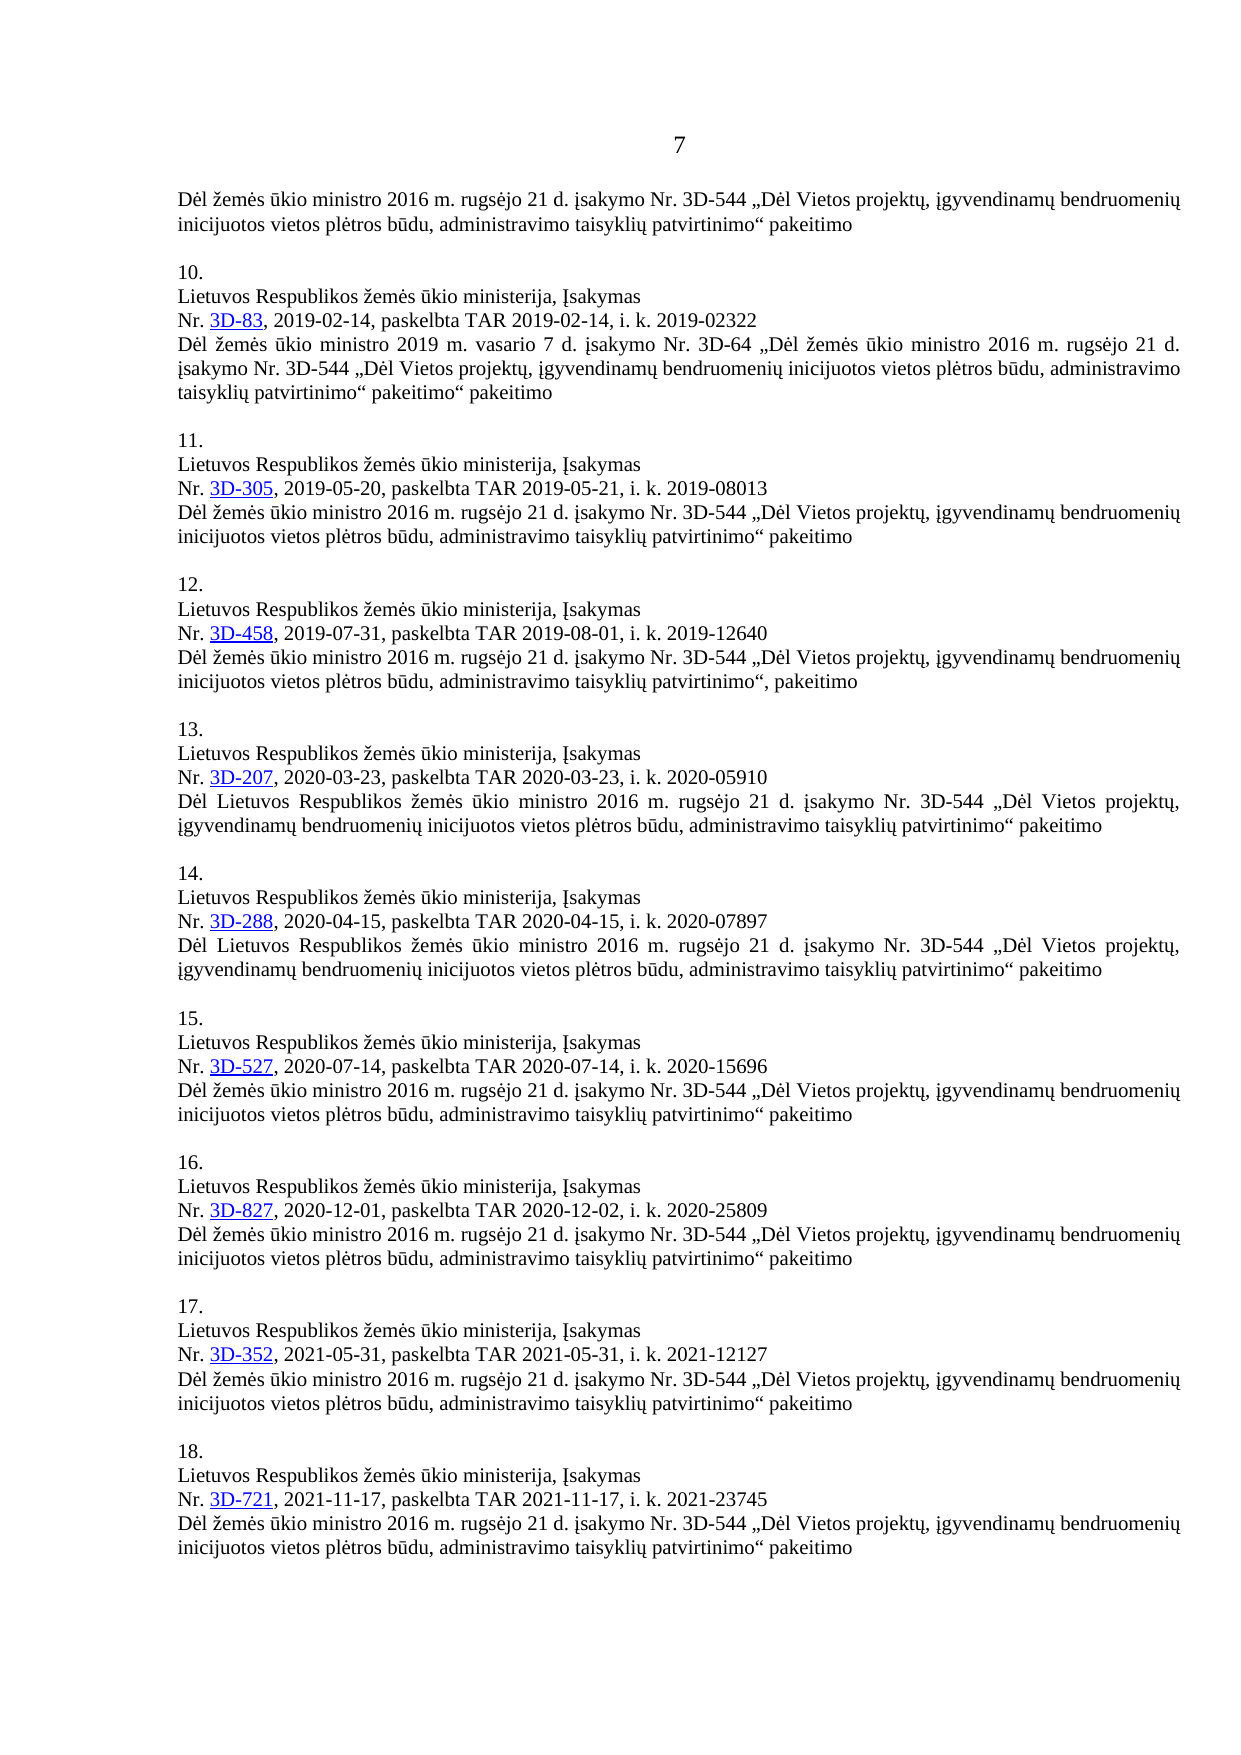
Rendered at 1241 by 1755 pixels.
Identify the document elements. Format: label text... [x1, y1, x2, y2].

text Lietuvos Respublikos žemės ūkio ministerija, Įsakymas [177, 596, 1181, 621]
text Nr. 3D-352, 2021-05-31, paskelbta TAR 2021-05-31, i. k. 2021-12127 [177, 1342, 1181, 1366]
text Nr. 3D-721, 2021-11-17, paskelbta TAR 2021-11-17, i. k. 2021-23745 [177, 1487, 1181, 1511]
text Dėl žemės ūkio ministro 2019 m. vasario 7 d. įsakymo Nr. 3D-64 „Dėl žemės ūkio ministro 2016 m. rugsėjo 21 d. įsakymo Nr. 3D-544 „Dėl Vietos projektų, įgyvendinamų bendruomenių inicijuotos vietos plėtros būdu, administravimo taisyklių patvirtinimo“ pakeitimo“ pakeitimo [177, 332, 1181, 404]
text Dėl žemės ūkio ministro 2016 m. rugsėjo 21 d. įsakymo Nr. 3D-544 „Dėl Vietos projektų, įgyvendinamų bendruomenių inicijuotos vietos plėtros būdu, administravimo taisyklių patvirtinimo“ pakeitimo [177, 1222, 1181, 1270]
text Lietuvos Respublikos žemės ūkio ministerija, Įsakymas [177, 741, 1181, 765]
text Nr. 3D-827, 2020-12-01, paskelbta TAR 2020-12-02, i. k. 2020-25809 [177, 1198, 1181, 1222]
text Dėl žemės ūkio ministro 2016 m. rugsėjo 21 d. įsakymo Nr. 3D-544 „Dėl Vietos projektų, įgyvendinamų bendruomenių inicijuotos vietos plėtros būdu, administravimo taisyklių patvirtinimo“ pakeitimo [177, 1511, 1181, 1559]
text 13. [177, 717, 1181, 741]
text 10. [177, 259, 1181, 284]
text Lietuvos Respublikos žemės ūkio ministerija, Įsakymas [177, 1174, 1181, 1198]
text Dėl žemės ūkio ministro 2016 m. rugsėjo 21 d. įsakymo Nr. 3D-544 „Dėl Vietos projektų, įgyvendinamų bendruomenių inicijuotos vietos plėtros būdu, administravimo taisyklių patvirtinimo“ pakeitimo [177, 1078, 1181, 1126]
text 14. [177, 861, 1181, 885]
text 15. [177, 1006, 1181, 1029]
text Nr. 3D-527, 2020-07-14, paskelbta TAR 2020-07-14, i. k. 2020-15696 [177, 1054, 1181, 1078]
text Nr. 3D-288, 2020-04-15, paskelbta TAR 2020-04-15, i. k. 2020-07897 [177, 909, 1181, 933]
text 18. [177, 1439, 1181, 1463]
text 11. [177, 428, 1181, 452]
text Nr. 3D-458, 2019-07-31, paskelbta TAR 2019-08-01, i. k. 2019-12640 [177, 621, 1181, 644]
text Lietuvos Respublikos žemės ūkio ministerija, Įsakymas [177, 452, 1181, 476]
text 12. [177, 572, 1181, 596]
text 17. [177, 1294, 1181, 1318]
text Nr. 3D-207, 2020-03-23, paskelbta TAR 2020-03-23, i. k. 2020-05910 [177, 765, 1181, 789]
text Dėl žemės ūkio ministro 2016 m. rugsėjo 21 d. įsakymo Nr. 3D-544 „Dėl Vietos projektų, įgyvendinamų bendruomenių inicijuotos vietos plėtros būdu, administravimo taisyklių patvirtinimo“ pakeitimo [177, 187, 1181, 236]
text Lietuvos Respublikos žemės ūkio ministerija, Įsakymas [177, 1318, 1181, 1342]
text Dėl žemės ūkio ministro 2016 m. rugsėjo 21 d. įsakymo Nr. 3D-544 „Dėl Vietos projektų, įgyvendinamų bendruomenių inicijuotos vietos plėtros būdu, administravimo taisyklių patvirtinimo“ pakeitimo [177, 500, 1181, 548]
text Dėl Lietuvos Respublikos žemės ūkio ministro 2016 m. rugsėjo 21 d. įsakymo Nr. 3D-544 „Dėl Vietos projektų, įgyvendinamų bendruomenių inicijuotos vietos plėtros būdu, administravimo taisyklių patvirtinimo“ pakeitimo [177, 789, 1181, 837]
text Lietuvos Respublikos žemės ūkio ministerija, Įsakymas [177, 284, 1181, 308]
text Dėl žemės ūkio ministro 2016 m. rugsėjo 21 d. įsakymo Nr. 3D-544 „Dėl Vietos projektų, įgyvendinamų bendruomenių inicijuotos vietos plėtros būdu, administravimo taisyklių patvirtinimo“, pakeitimo [177, 644, 1181, 693]
text Lietuvos Respublikos žemės ūkio ministerija, Įsakymas [177, 885, 1181, 909]
text Nr. 3D-83, 2019-02-14, paskelbta TAR 2019-02-14, i. k. 2019-02322 [177, 308, 1181, 332]
text Dėl žemės ūkio ministro 2016 m. rugsėjo 21 d. įsakymo Nr. 3D-544 „Dėl Vietos projektų, įgyvendinamų bendruomenių inicijuotos vietos plėtros būdu, administravimo taisyklių patvirtinimo“ pakeitimo [177, 1366, 1181, 1414]
text Lietuvos Respublikos žemės ūkio ministerija, Įsakymas [177, 1463, 1181, 1487]
text Nr. 3D-305, 2019-05-20, paskelbta TAR 2019-05-21, i. k. 2019-08013 [177, 476, 1181, 500]
text Dėl Lietuvos Respublikos žemės ūkio ministro 2016 m. rugsėjo 21 d. įsakymo Nr. 3D-544 „Dėl Vietos projektų, įgyvendinamų bendruomenių inicijuotos vietos plėtros būdu, administravimo taisyklių patvirtinimo“ pakeitimo [177, 933, 1181, 981]
text Lietuvos Respublikos žemės ūkio ministerija, Įsakymas [177, 1029, 1181, 1054]
text 16. [177, 1150, 1181, 1174]
